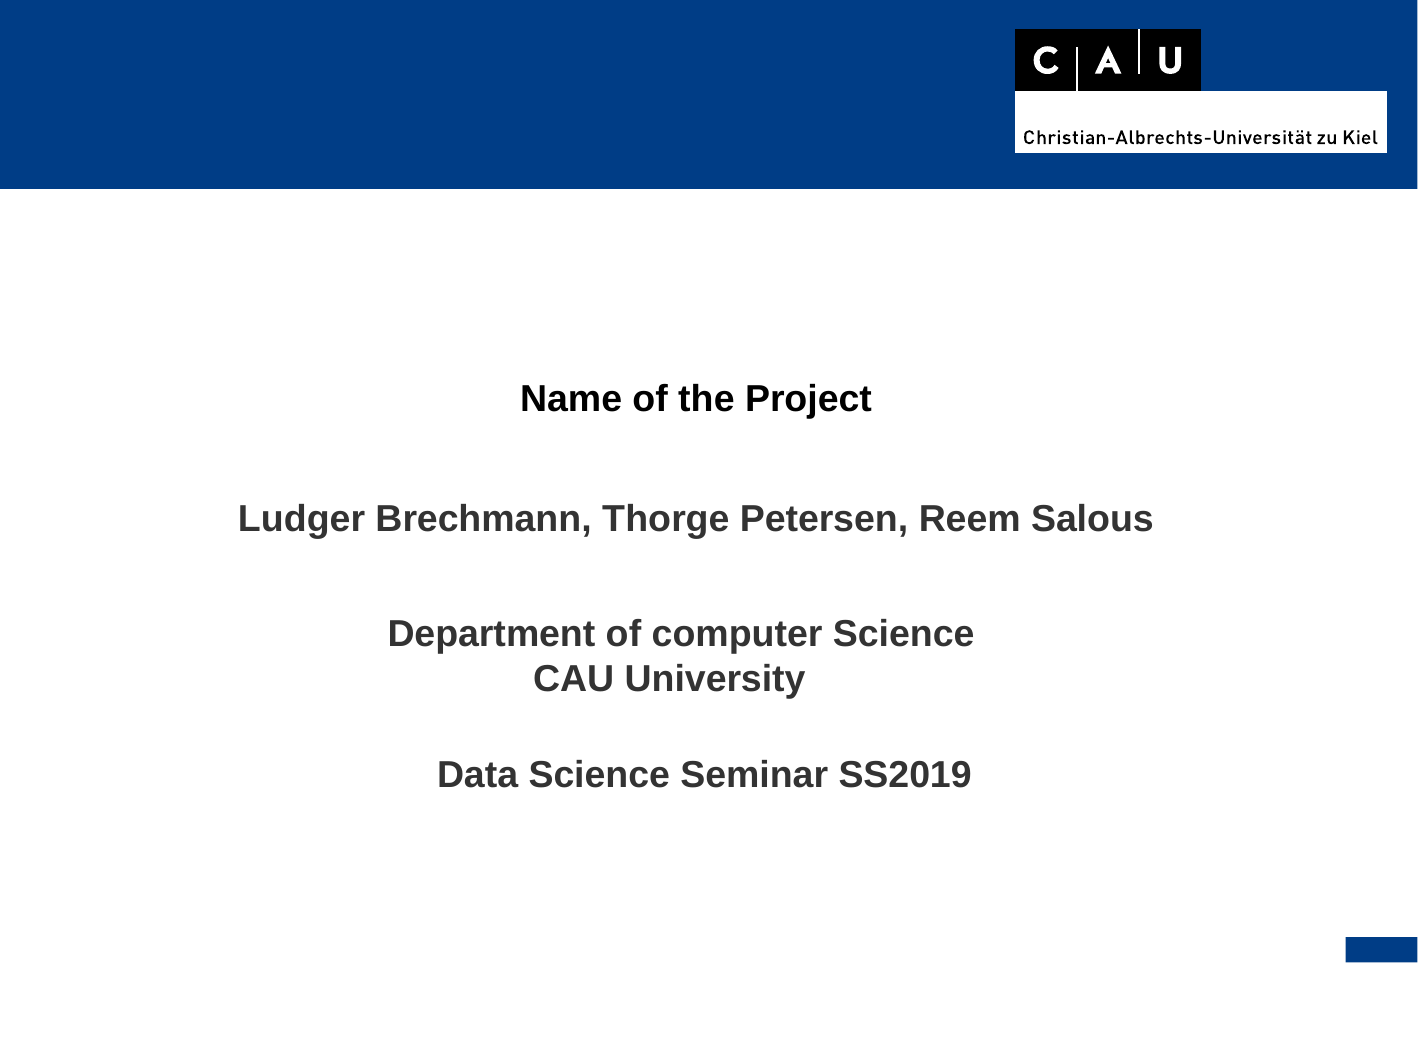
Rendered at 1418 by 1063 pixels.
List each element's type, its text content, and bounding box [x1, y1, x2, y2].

text_box Ludger Brechmann, Thorge Petersen, Reem Salous [61, 439, 1331, 594]
text_box Department of computer Science CAU University Data Science Seminar SS2019 [326, 593, 1037, 904]
text_box Name of the Project [61, 287, 1331, 439]
